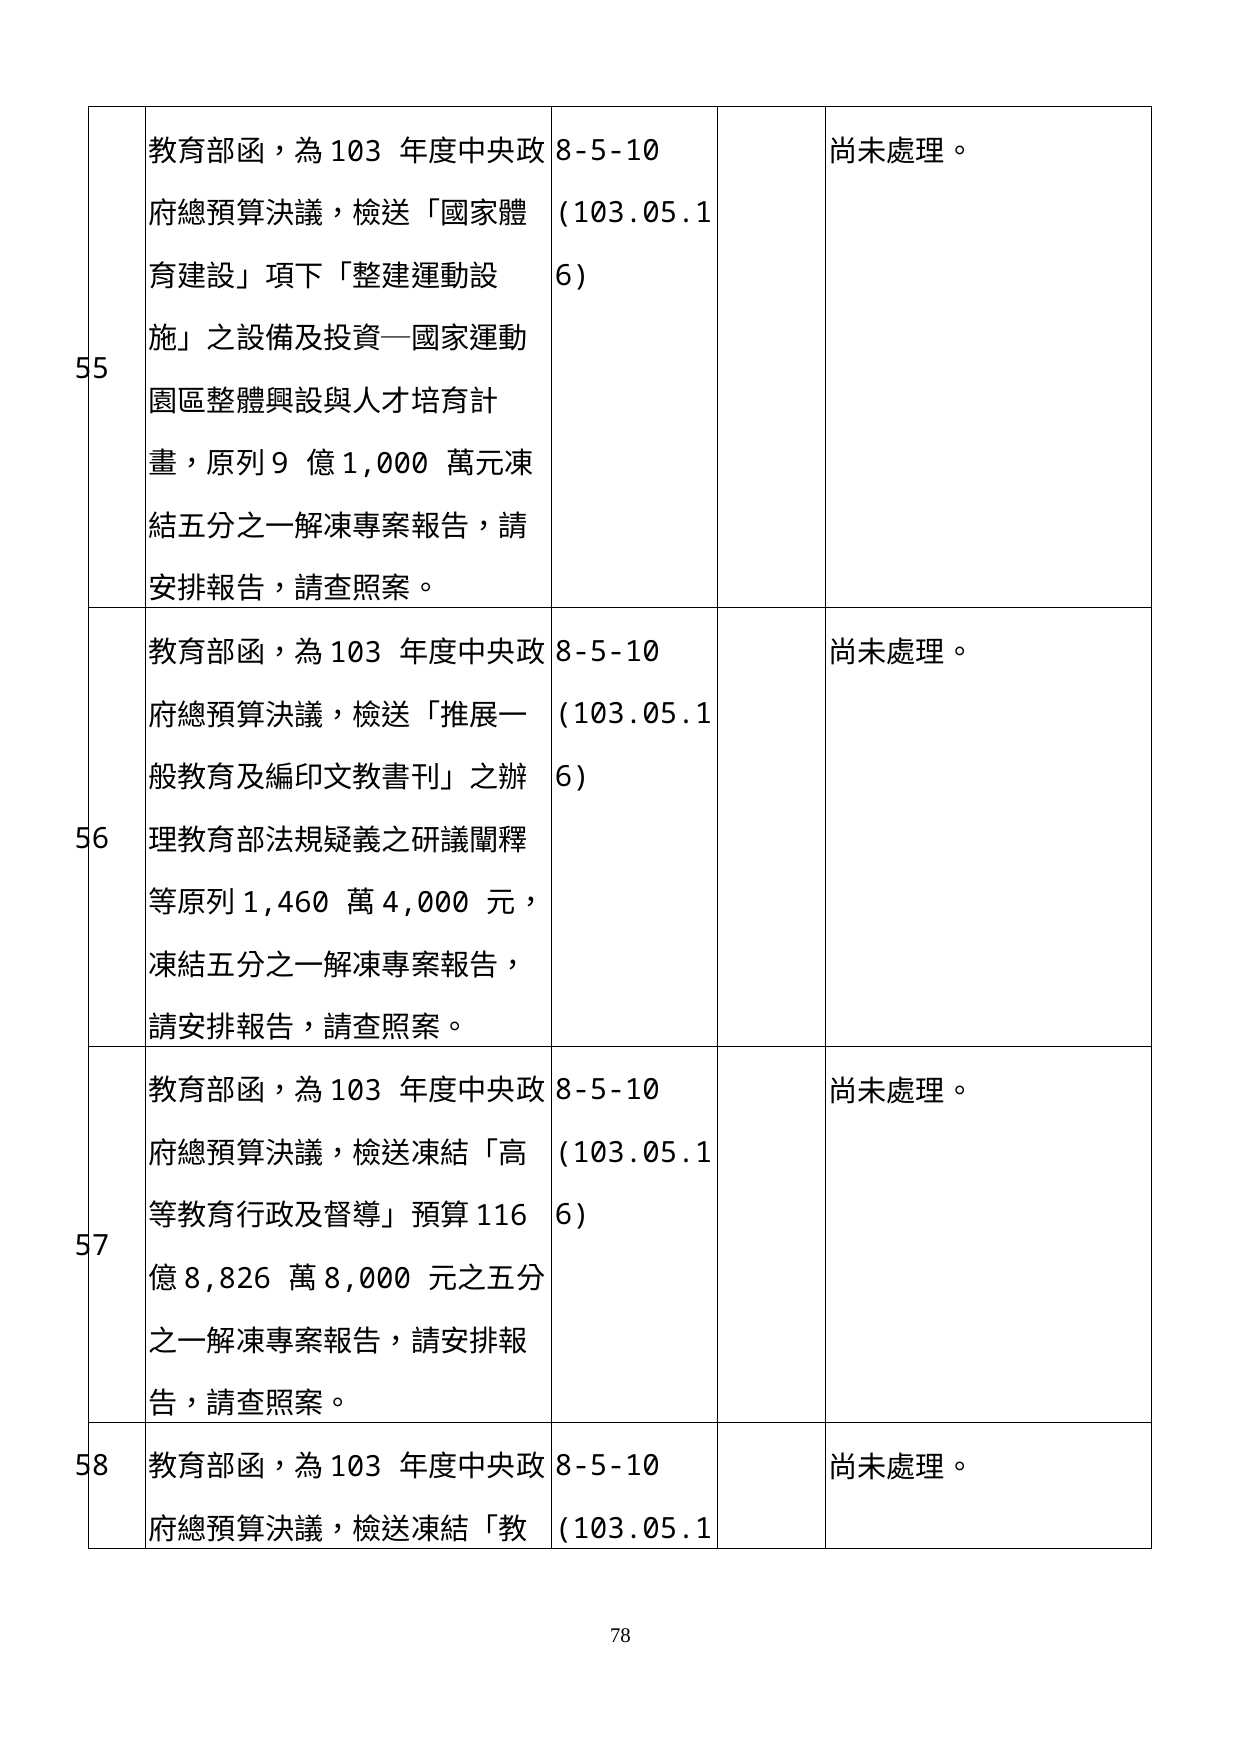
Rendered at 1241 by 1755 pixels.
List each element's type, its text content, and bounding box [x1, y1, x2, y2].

table_cell 教育部函，為103 年度中央政府總預算決議，檢送「推展一般教育及編印文教書刊」之辦理教育部法規疑義之研議闡釋等原列1,460 萬4,000 元，凍結五分之一解凍專案報告，請安排報告，請查照案。 [146, 608, 551, 1046]
table_cell 教育部函，為103 年度中央政府總預算決議，檢送凍結「教 [146, 1423, 551, 1548]
table_cell [718, 107, 825, 607]
table_cell 教育部函，為103 年度中央政府總預算決議，檢送凍結「高等教育行政及督導」預算116億8,826 萬8,000 元之五分之一解凍專案報告，請安排報告，請查照案。 [146, 1047, 551, 1422]
table_cell 8-5-10 (103.05.16) [552, 608, 717, 1046]
table_cell 尚未處理。 [826, 1047, 1151, 1422]
table_cell 8-5-10 (103.05.16) [552, 1047, 717, 1422]
table_cell 教育部函，為103 年度中央政府總預算決議，檢送「國家體育建設」項下「整建運動設施」之設備及投資─國家運動園區整體興設與人才培育計畫，原列9 億1,000 萬元凍結五分之一解凍專案報告，請安排報告，請查照案。 [146, 107, 551, 607]
table_cell 尚未處理。 [826, 608, 1151, 1046]
table_cell [89, 1047, 145, 1422]
table_cell [718, 1047, 825, 1422]
table_cell [89, 608, 145, 1046]
table_cell 8-5-10 (103.05.1 [552, 1423, 717, 1548]
table_cell [89, 1423, 145, 1548]
table_cell 8-5-10 (103.05.16) [552, 107, 717, 607]
table_cell [718, 1423, 825, 1548]
table_cell 尚未處理。 [826, 107, 1151, 607]
table_cell 尚未處理。 [826, 1423, 1151, 1548]
table_cell [718, 608, 825, 1046]
table_cell [89, 107, 145, 607]
